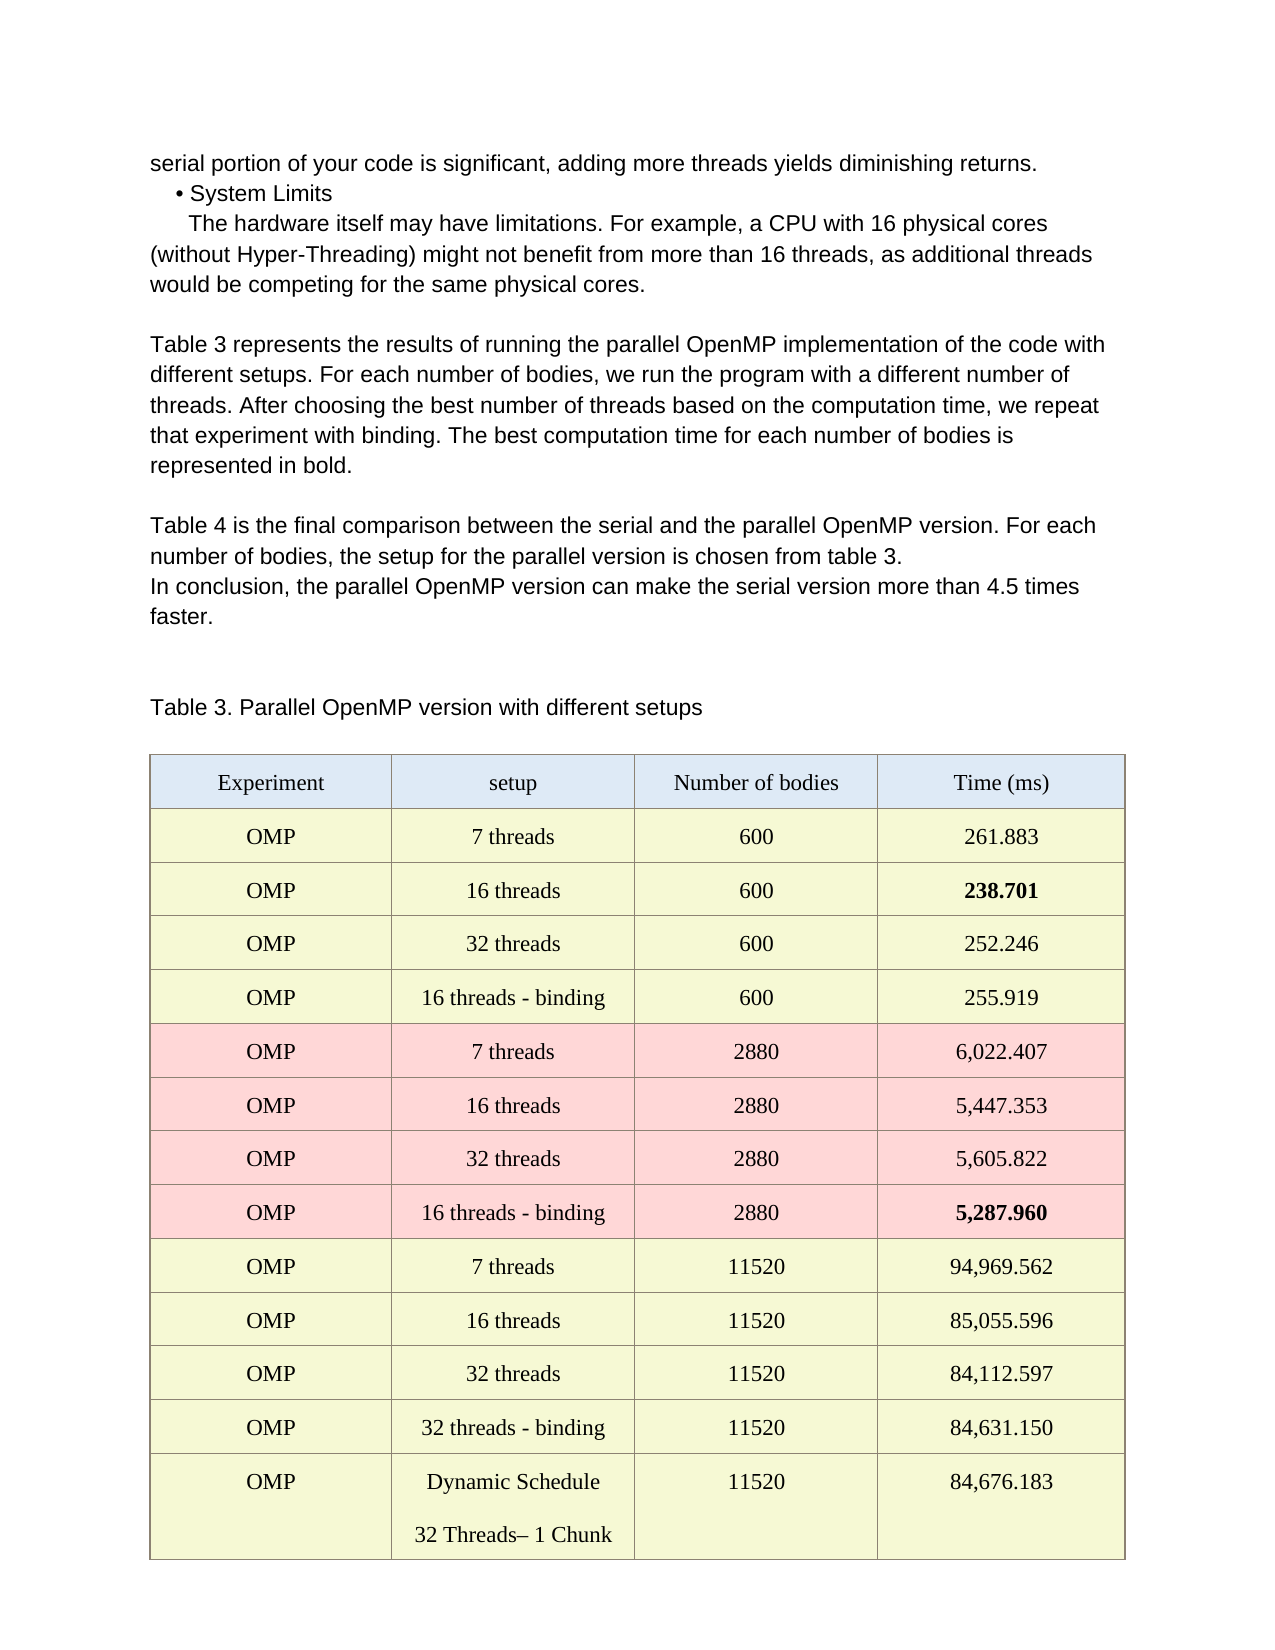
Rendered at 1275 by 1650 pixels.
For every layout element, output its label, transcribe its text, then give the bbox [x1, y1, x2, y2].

table_cell 84,112.597 [878, 1346, 1124, 1399]
table_cell 32 threads - binding [392, 1400, 634, 1453]
table_cell OMP [151, 1400, 391, 1453]
text Table 3. Parallel OpenMP version with different setups [150, 694, 1125, 720]
table_cell 11520 [635, 1346, 877, 1399]
table_cell 16 threads - binding [392, 970, 634, 1023]
table_header Time (ms) [878, 755, 1124, 808]
table_header Number of bodies [635, 755, 877, 808]
table_cell OMP [151, 1239, 391, 1292]
table_cell 7 threads [392, 809, 634, 862]
table_cell OMP [151, 1185, 391, 1238]
table_cell 84,676.183 [878, 1454, 1124, 1559]
table_cell 5,605.822 [878, 1131, 1124, 1184]
table_cell 94,969.562 [878, 1239, 1124, 1292]
table_cell 600 [635, 970, 877, 1023]
table_cell OMP [151, 970, 391, 1023]
text The hardware itself may have limitations. For example, a CPU with 16 physical cores (without Hyper-Threading) might not benefit from more than 16 threads, as additional threads would be competing for the same physical cores. [150, 210, 1125, 297]
table_cell 32 threads [392, 1131, 634, 1184]
table_header Experiment [151, 755, 391, 808]
table_cell 255.919 [878, 970, 1124, 1023]
table_cell 600 [635, 863, 877, 915]
table_header setup [392, 755, 634, 808]
table_cell 238.701 [878, 863, 1124, 915]
table_cell 84,631.150 [878, 1400, 1124, 1453]
table_cell 2880 [635, 1024, 877, 1077]
table_cell 11520 [635, 1454, 877, 1559]
table_cell 600 [635, 809, 877, 862]
table_cell 11520 [635, 1293, 877, 1345]
table_cell 32 threads [392, 916, 634, 969]
table_cell OMP [151, 916, 391, 969]
table_cell 16 threads [392, 863, 634, 915]
text Table 3 represents the results of running the parallel OpenMP implementation of the code with different setups. For each number of bodies, we run the program with a different number of threads. After choosing the best number of threads based on the computation time, we repeat that experiment with binding. The best computation time for each number of bodies is represented in bold. [150, 331, 1125, 478]
table_cell 11520 [635, 1239, 877, 1292]
text In conclusion, the parallel OpenMP version can make the serial version more than 4.5 times faster. [150, 573, 1125, 629]
table_cell 2880 [635, 1078, 877, 1130]
table_cell OMP [151, 809, 391, 862]
table_cell 16 threads [392, 1078, 634, 1130]
table_cell 16 threads - binding [392, 1185, 634, 1238]
table_cell OMP [151, 1454, 391, 1559]
table_cell OMP [151, 863, 391, 915]
table_cell 261.883 [878, 809, 1124, 862]
text Table 4 is the final comparison between the serial and the parallel OpenMP version. For each number of bodies, the setup for the parallel version is chosen from table 3. [150, 512, 1125, 569]
table_cell 600 [635, 916, 877, 969]
table_cell 252.246 [878, 916, 1124, 969]
table_cell 6,022.407 [878, 1024, 1124, 1077]
table_cell 11520 [635, 1400, 877, 1453]
table_cell OMP [151, 1078, 391, 1130]
table_cell 7 threads [392, 1239, 634, 1292]
table_cell OMP [151, 1131, 391, 1184]
table_cell OMP [151, 1293, 391, 1345]
table_cell 2880 [635, 1131, 877, 1184]
table_cell 5,447.353 [878, 1078, 1124, 1130]
table_cell 85,055.596 [878, 1293, 1124, 1345]
table_cell 2880 [635, 1185, 877, 1238]
table_cell Dynamic Schedule 32 Threads– 1 Chunk [392, 1454, 634, 1559]
table_cell 5,287.960 [878, 1185, 1124, 1238]
text • System Limits [150, 180, 1125, 207]
text serial portion of your code is significant, adding more threads yields diminishing returns. [150, 150, 1125, 176]
table_cell OMP [151, 1024, 391, 1077]
table_cell OMP [151, 1346, 391, 1399]
table_cell 32 threads [392, 1346, 634, 1399]
table_cell 7 threads [392, 1024, 634, 1077]
table_cell 16 threads [392, 1293, 634, 1345]
